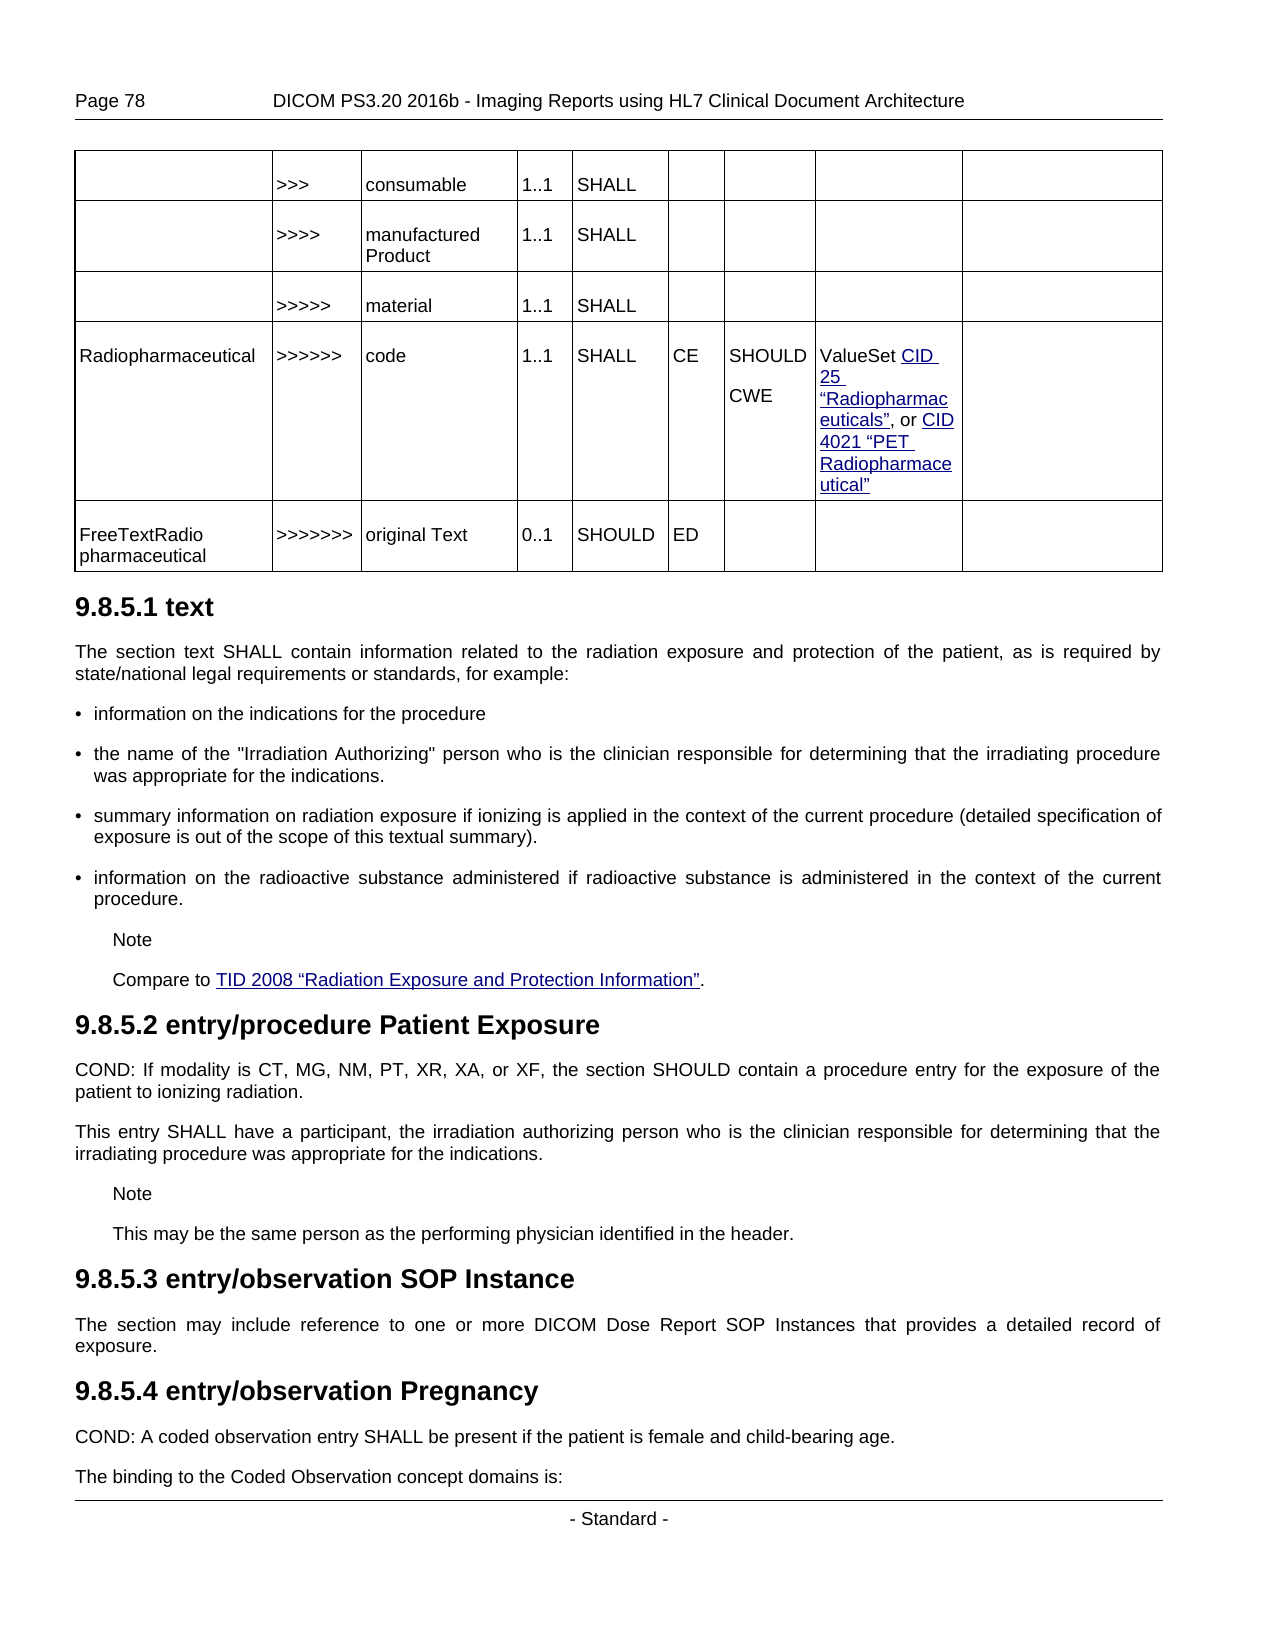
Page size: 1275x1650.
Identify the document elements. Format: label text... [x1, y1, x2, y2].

table_cell manufactured​Product [362, 201, 517, 271]
table_cell [963, 151, 1162, 200]
text 9.8.5.1 text [75, 591, 1162, 622]
list summary information on radiation exposure if ionizing is applied in the context of the current procedure (detailed specification of exposure is out of the scope of this textual summary). [75, 805, 1162, 848]
table_cell [725, 151, 815, 200]
table_cell 1..1 [518, 201, 572, 271]
text This entry SHALL have a participant, the irradiation authorizing person who is the clinician responsible for determining that the irradiating procedure was appropriate for the indications. [75, 1121, 1162, 1164]
table_cell [963, 322, 1162, 500]
table_cell [669, 201, 724, 271]
table_cell [816, 272, 962, 321]
text Compare to TID 2008 “Radiation Exposure and Protection Information”. [112, 969, 1125, 990]
table_cell >>>>>>> [273, 501, 361, 571]
table_cell [76, 272, 272, 321]
text 9.8.5.2 entry/procedure Patient Exposure [75, 1009, 1162, 1040]
text COND: If modality is CT, MG, NM, PT, XR, XA, or XF, the section SHOULD contain a procedure entry for the exposure of the patient to ionizing radiation. [75, 1059, 1162, 1102]
table_cell [669, 272, 724, 321]
table_cell [816, 201, 962, 271]
table_cell material [362, 272, 517, 321]
list information on the indications for the procedure [75, 703, 1162, 724]
table_cell [76, 151, 272, 200]
table_cell Free​Text​Radio​pharmaceutical [76, 501, 272, 571]
table_cell [669, 151, 724, 200]
text This may be the same person as the performing physician identified in the header. [112, 1223, 1125, 1245]
table_cell [963, 272, 1162, 321]
table_cell [76, 201, 272, 271]
table_cell 1..1 [518, 322, 572, 500]
table_cell SHALL [573, 151, 668, 200]
text The binding to the Coded Observation concept domains is: [75, 1466, 1162, 1487]
table_cell code [362, 322, 517, 500]
text Note [112, 1183, 1125, 1204]
table_cell [816, 501, 962, 571]
list the name of the "Irradiation Authorizing" person who is the clinician responsible for determining that the irradiating procedure was appropriate for the indications. [75, 743, 1162, 786]
table_cell 0..1 [518, 501, 572, 571]
text COND: A coded observation entry SHALL be present if the patient is female and child-bearing age. [75, 1425, 1162, 1447]
text 9.8.5.3 entry/observation SOP Instance [75, 1263, 1162, 1295]
table_cell [816, 151, 962, 200]
text Note [112, 928, 1125, 950]
table_cell 1..1 [518, 272, 572, 321]
table_cell SHALL [573, 272, 668, 321]
table_cell >>>> [273, 201, 361, 271]
table_cell consumable [362, 151, 517, 200]
table_cell [963, 501, 1162, 571]
table_cell Radio​pharmaceutical [76, 322, 272, 500]
table_cell 1..1 [518, 151, 572, 200]
text The section may include reference to one or more DICOM Dose Report SOP Instances that provides a detailed record of exposure. [75, 1313, 1162, 1357]
table_cell [963, 201, 1162, 271]
table_cell [725, 501, 815, 571]
table_cell SHALL [573, 201, 668, 271]
table_cell [725, 201, 815, 271]
list information on the radioactive substance administered if radioactive substance is administered in the context of the current procedure. [75, 867, 1162, 910]
table_cell >>>>> [273, 272, 361, 321]
table_cell SHOULD [573, 501, 668, 571]
table_cell [725, 272, 815, 321]
table_cell CE [669, 322, 724, 500]
table_cell SHALL [573, 322, 668, 500]
text The section text SHALL contain information related to the radiation exposure and protection of the patient, as is required by state/national legal requirements or standards, for example: [75, 641, 1162, 684]
table_cell ValueSet CID 25 “Radiopharmaceuticals”, or CID 4021 “PET Radiopharmaceutical” [816, 322, 962, 500]
table_cell >>> [273, 151, 361, 200]
table_cell >>>>>> [273, 322, 361, 500]
table_cell original Text [362, 501, 517, 571]
table_cell ED [669, 501, 724, 571]
table_cell SHOULD CWE [725, 322, 815, 500]
text 9.8.5.4 entry/observation Pregnancy [75, 1375, 1162, 1407]
